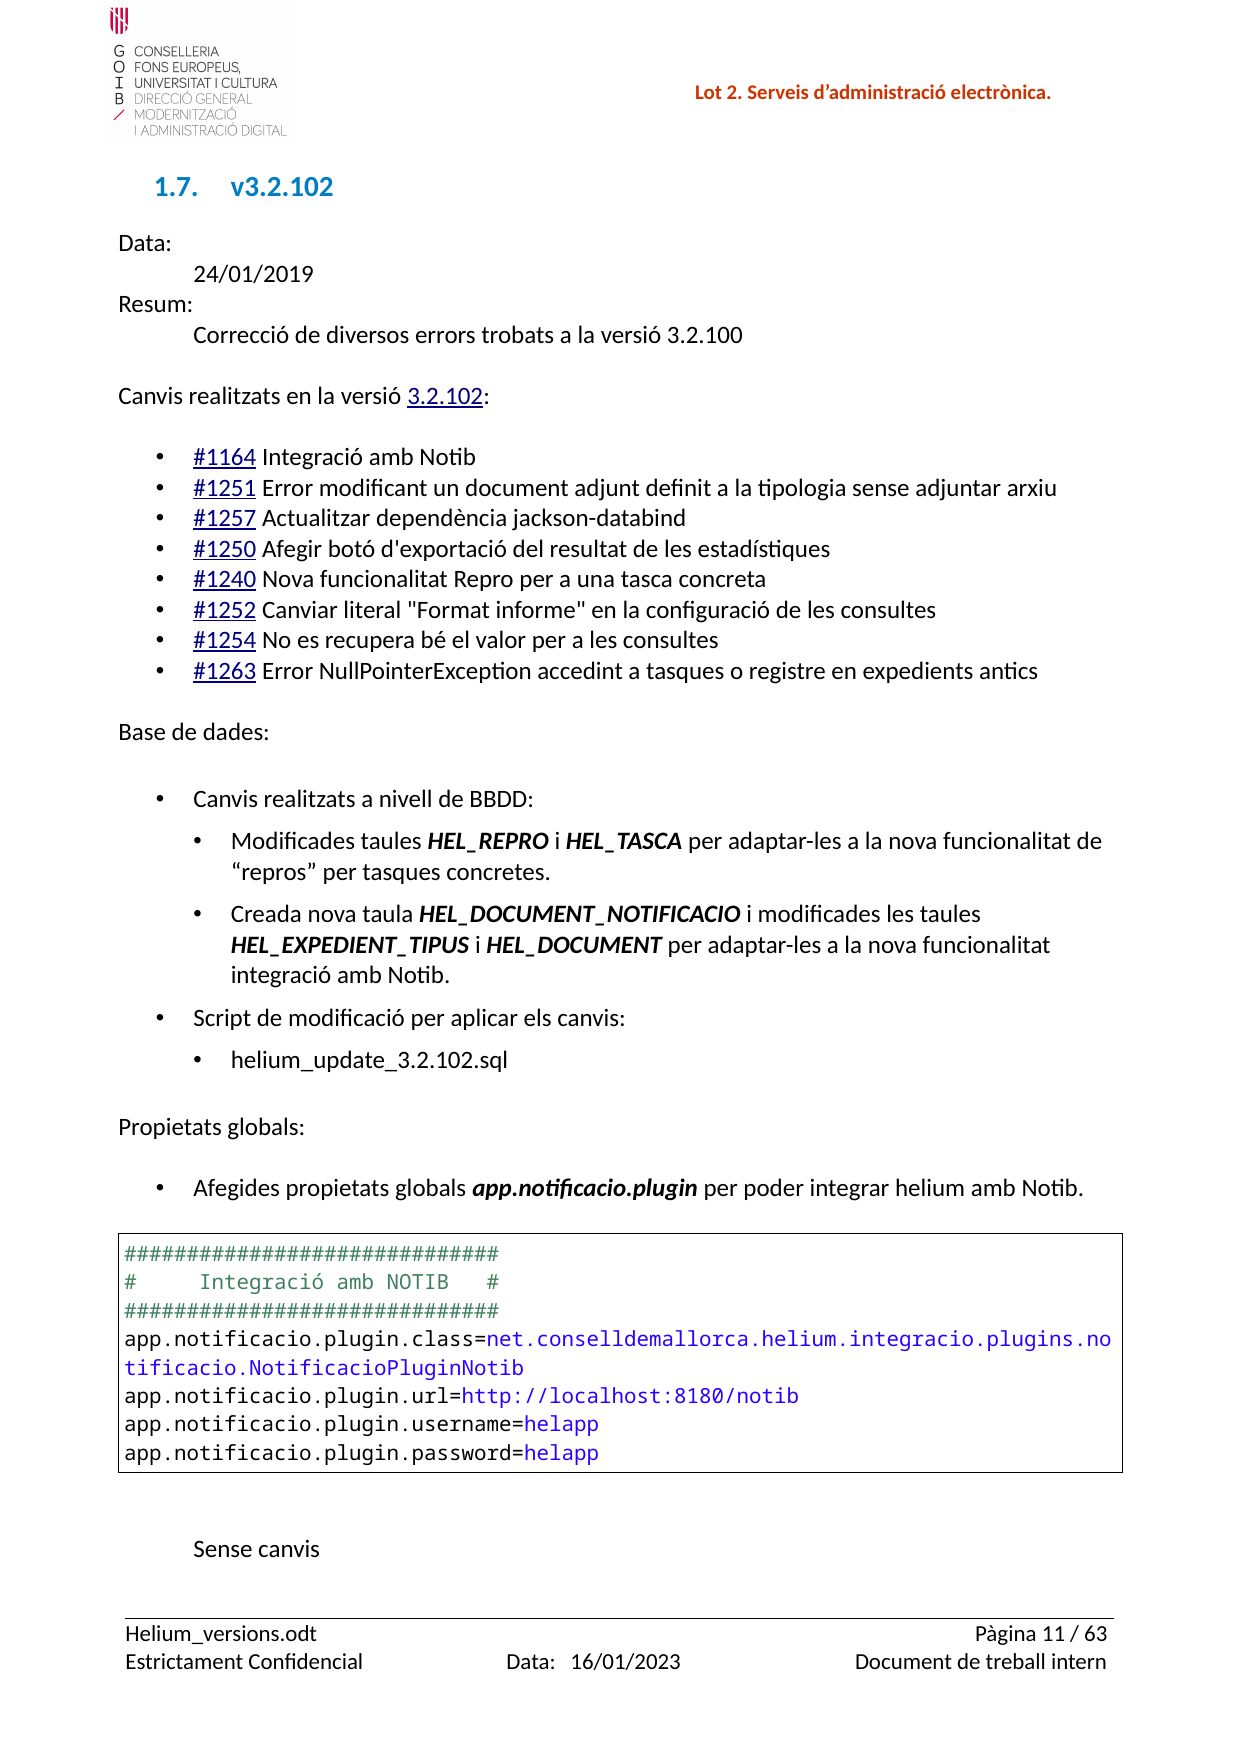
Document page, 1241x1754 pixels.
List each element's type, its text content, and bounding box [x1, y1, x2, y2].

list #1251 Error modificant un document adjunt definit a la tipologia sense adjuntar arxiu [156, 472, 1122, 502]
text Base de dades: [118, 716, 1122, 746]
list Afegides propietats globals app.notificacio.plugin per poder integrar helium amb Notib. [156, 1172, 1122, 1203]
list #1250 Afegir botó d'exportació del resultat de les estadístiques [156, 533, 1122, 563]
text Resum: [118, 289, 1122, 319]
text Canvis realitzats en la versió 3.2.102: [118, 380, 1122, 411]
list Creada nova taula HEL_DOCUMENT_NOTIFICACIO i modificades les taules HEL_EXPEDIENT_TIPUS i HEL_DOCUMENT per adaptar-les a la nova funcionalitat integració amb Notib. [193, 898, 1122, 990]
list Modificades taules HEL_REPRO i HEL_TASCA per adaptar-les a la nova funcionalitat de “repros” per tasques concretes. [193, 825, 1122, 886]
list #1252 Canviar literal "Format informe" en la configuració de les consultes [156, 594, 1122, 624]
text Correcció de diversos errors trobats a la versió 3.2.100 [118, 319, 1122, 350]
list #1240 Nova funcionalitat Repro per a una tasca concreta [156, 563, 1122, 594]
text 24/01/2019 [118, 258, 1122, 289]
list #1257 Actualitzar dependència jackson-databind [156, 502, 1122, 533]
list #1263 Error NullPointerException accedint a tasques o registre en expedients antics [156, 655, 1122, 685]
list Script de modificació per aplicar els canvis: [156, 1002, 1122, 1032]
text Propietats globals: [118, 1111, 1122, 1142]
list #1254 No es recupera bé el valor per a les consultes [156, 624, 1122, 655]
subtitle v3.2.102 [153, 168, 1122, 204]
list helium_update_3.2.102.sql [193, 1044, 1122, 1074]
list #1164 Integració amb Notib [156, 441, 1122, 472]
text Data: [118, 228, 1122, 258]
table_header ############################## # Integració amb NOTIB # ############################## app.notificacio.plugin.class=net.conselldemallorca.helium.integracio.plugins.notificacio.NotificacioPluginNotib app.notificacio.plugin.url=http://localhost:8180/notib app.notificacio.plugin.username=helapp app.notificacio.plugin.password=helapp [119, 1234, 1122, 1472]
text Sense canvis [118, 1533, 1122, 1564]
picture [100, 0, 297, 144]
list Canvis realitzats a nivell de BBDD: [156, 783, 1122, 813]
